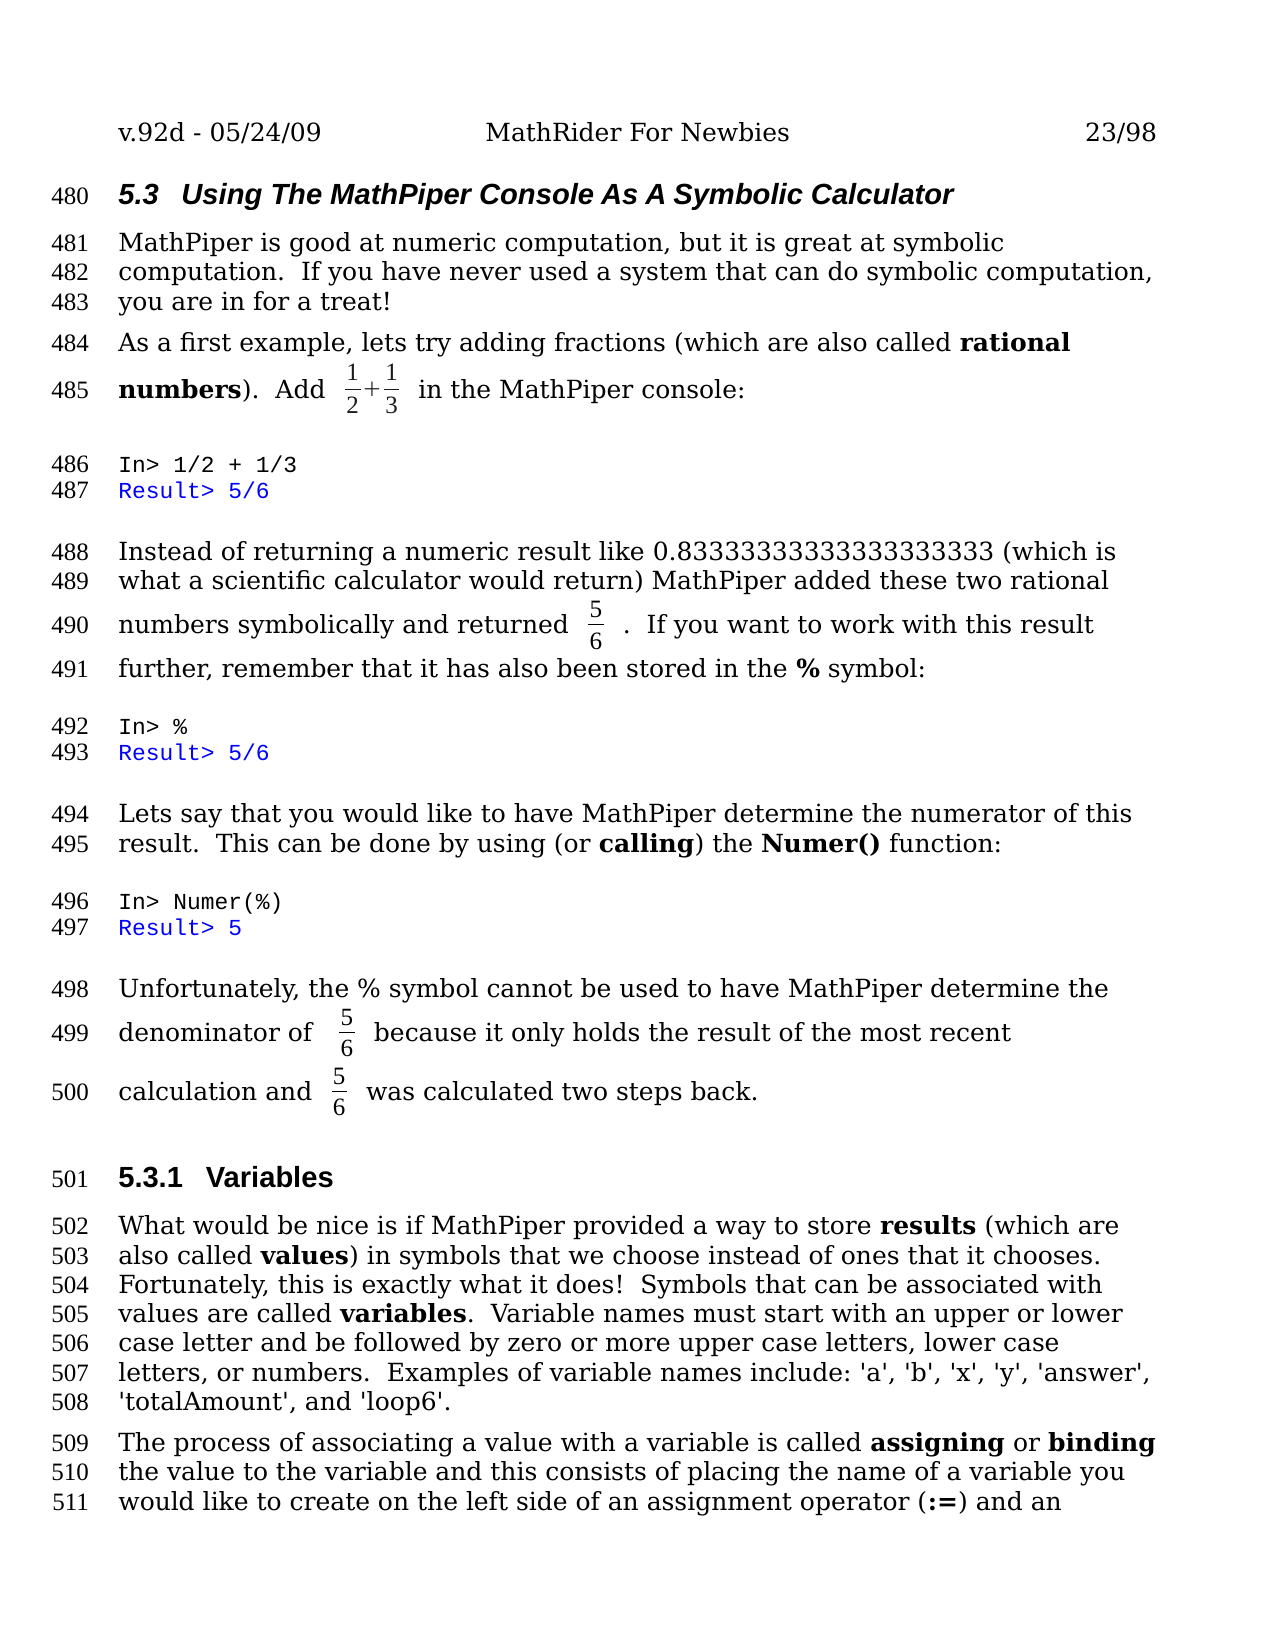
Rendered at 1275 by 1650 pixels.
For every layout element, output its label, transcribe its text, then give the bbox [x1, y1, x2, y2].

text The process of associating a value with a variable is called assigning or binding the value to the variable and this consists of placing the name of a variable you would like to create on the left side of an assignment operator (:=) and an [118, 1428, 1157, 1516]
text Instead of returning a numeric result like 0.83333333333333333333 (which is what a scientific calculator would return) MathPiper added these two rational numbers symbolically and returned. If you want to work with this result further, remember that it has also been stored in the % symbol: [118, 537, 1157, 684]
text MathPiper is good at numeric computation, but it is great at symbolic computation. If you have never used a system that can do symbolic computation, you are in for a treat! [118, 228, 1157, 316]
text Unfortunately, the % symbol cannot be used to have MathPiper determine the denominator of because it only holds the result of the most recent calculation andwas calculated two steps back. [118, 974, 1157, 1121]
subtitle Using The MathPiper Console As A Symbolic Calculator [118, 177, 1157, 210]
text In> 1/2 + 1/3 [118, 453, 1157, 479]
text In> % [118, 716, 1157, 742]
text Lets say that you would like to have MathPiper determine the numerator of this result. This can be done by using (or calling) the Numer() function: [118, 799, 1157, 858]
text Result> 5 [118, 916, 1157, 942]
subtitle Variables [118, 1160, 1157, 1193]
text Result> 5/6 [118, 742, 1157, 767]
text As a first example, lets try adding fractions (which are also called rational numbers). Addin the MathPiper console: [118, 328, 1157, 421]
text Result> 5/6 [118, 479, 1157, 505]
text What would be nice is if MathPiper provided a way to store results (which are also called values) in symbols that we choose instead of ones that it chooses. Fortunately, this is exactly what it does! Symbols that can be associated with values are called variables. Variable names must start with an upper or lower case letter and be followed by zero or more upper case letters, lower case letters, or numbers. Examples of variable names include: 'a', 'b', 'x', 'y', 'answer', 'totalAmount', and 'loop6'. [118, 1211, 1157, 1416]
text In> Numer(%) [118, 890, 1157, 916]
